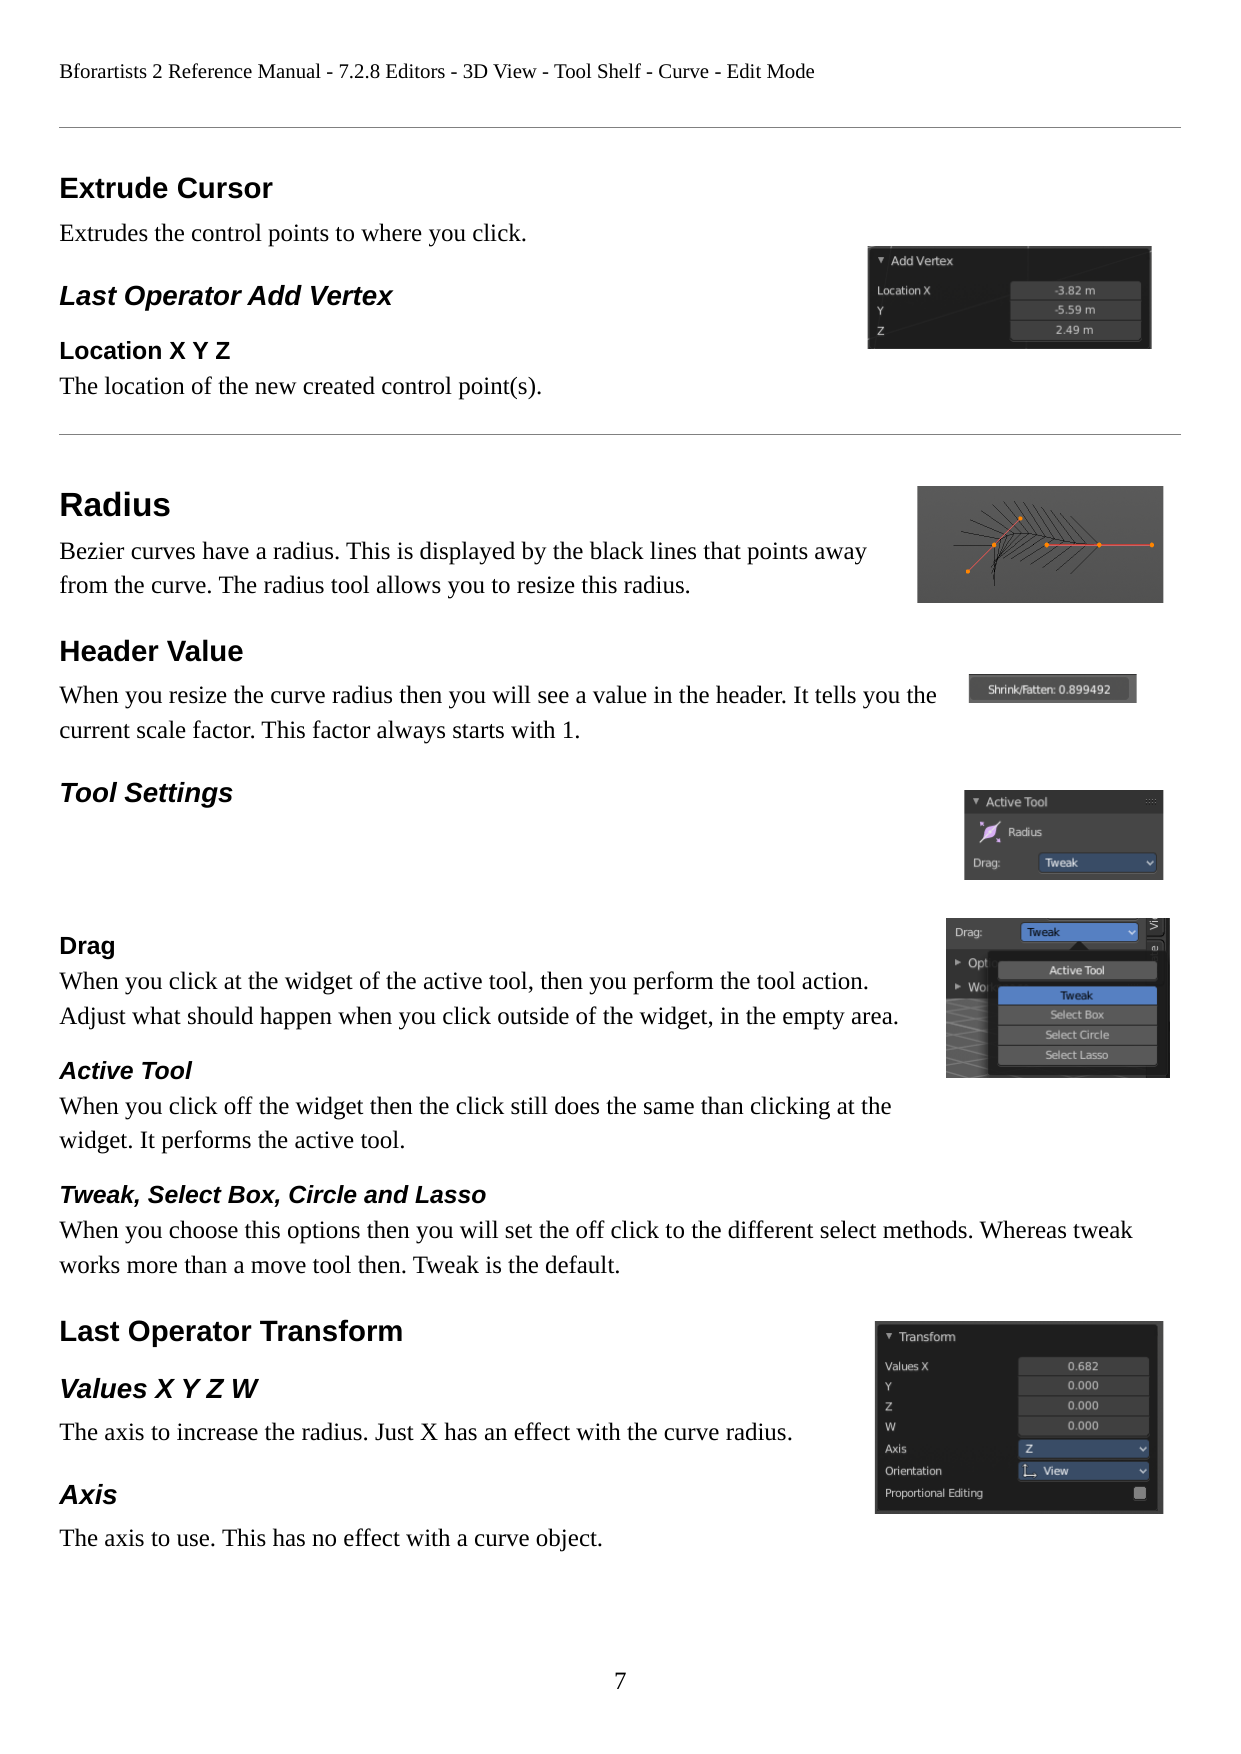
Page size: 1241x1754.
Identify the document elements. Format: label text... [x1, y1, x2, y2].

subtitle Last Operator Add Vertex [59, 279, 867, 311]
picture [968, 674, 1137, 703]
subtitle Tool Settings [59, 776, 1181, 808]
picture [917, 486, 1164, 603]
subtitle Active Tool [59, 1056, 1181, 1084]
subtitle [1170, 931, 1181, 960]
text Extrudes the control points to where you click. [59, 218, 1181, 246]
text When you click at the widget of the active tool, then you perform the tool action. Adjust what should happen when you click outside of the widget, in the empty area. [59, 966, 946, 1029]
picture [867, 246, 1152, 349]
text The axis to increase the radius. Just X has an effect with the curve radius. [59, 1417, 874, 1445]
text When you click off the widget then the click still does the same than clicking at the widget. It performs the active tool. [59, 1091, 1181, 1154]
subtitle Last Operator Transform [59, 1313, 1181, 1347]
text When you resize the curve radius then you will see a value in the header. It tells you the current scale factor. This factor always starts with 1. [59, 680, 1181, 744]
picture [874, 1321, 1164, 1514]
subtitle [1164, 1372, 1181, 1404]
subtitle Axis [59, 1478, 874, 1510]
subtitle Tweak, Select Box, Circle and Lasso [59, 1181, 1181, 1209]
text The location of the new created control point(s). [59, 371, 1181, 399]
picture [946, 918, 1170, 1078]
text The axis to use. This has no effect with a curve object. [59, 1523, 1181, 1551]
subtitle Drag [59, 931, 946, 960]
subtitle [1164, 1478, 1181, 1510]
subtitle Header Value [59, 634, 1181, 668]
text Bezier curves have a radius. This is displayed by the black lines that points away from the curve. The radius tool allows you to resize this radius. [59, 536, 917, 599]
subtitle Radius [59, 485, 1181, 523]
subtitle Values X Y Z W [59, 1372, 874, 1404]
text When you choose this options then you will set the off click to the different select methods. Whereas tweak works more than a move tool then. Tweak is the default. [59, 1215, 1181, 1279]
subtitle Extrude Cursor [59, 171, 1181, 205]
subtitle Location X Y Z [59, 336, 1181, 364]
picture [964, 790, 1164, 880]
subtitle [1152, 279, 1181, 311]
